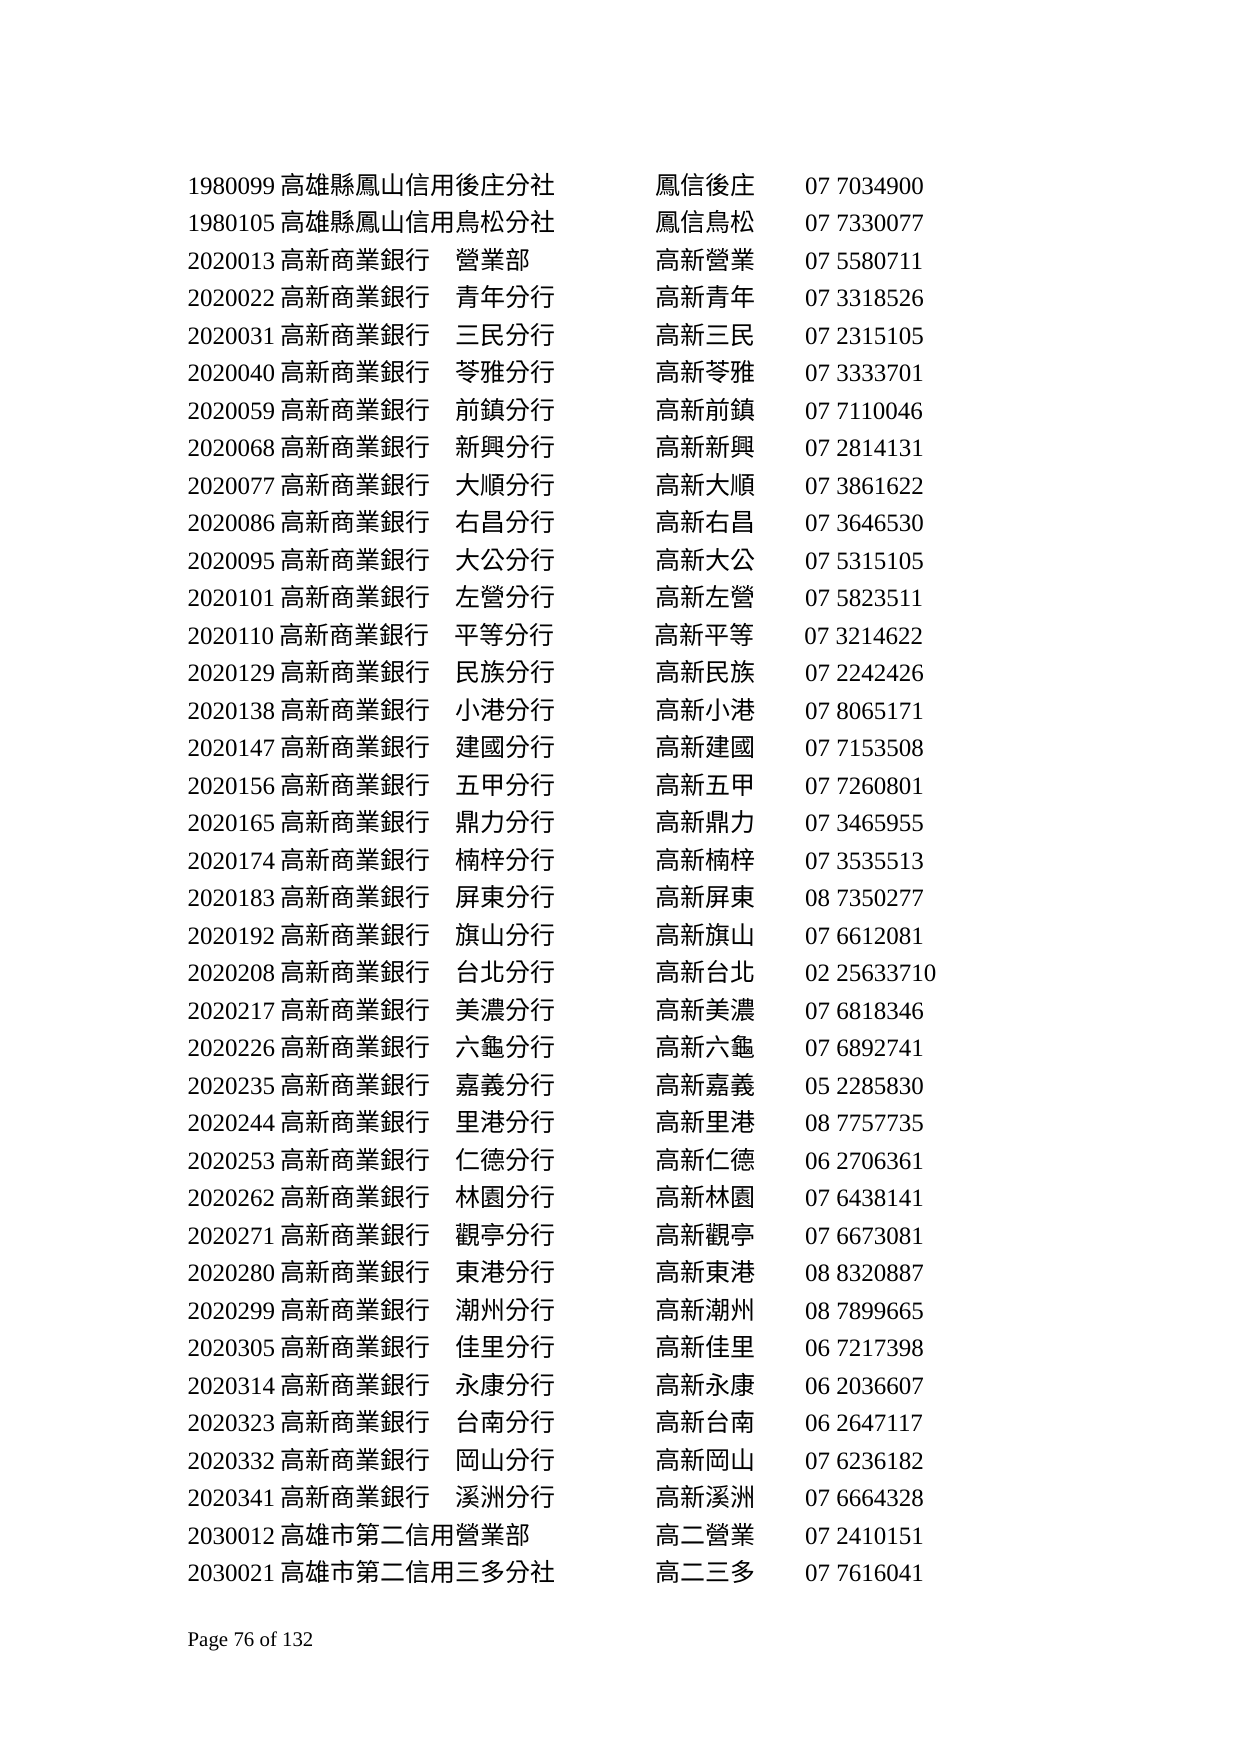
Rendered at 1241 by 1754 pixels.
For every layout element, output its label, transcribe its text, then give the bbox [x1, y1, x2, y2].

text 2020086高新商業銀行 右昌分行 高新右昌 07 3646530 [187, 502, 1053, 539]
text 2020138高新商業銀行 小港分行 高新小港 07 8065171 [187, 689, 1053, 727]
text 2020031高新商業銀行 三民分行 高新三民 07 2315105 [187, 314, 1053, 352]
text 2020059高新商業銀行 前鎮分行 高新前鎮 07 7110046 [187, 389, 1053, 427]
text 2030012高雄市第二信用營業部 高二營業 07 2410151 [187, 1514, 1053, 1552]
text 2020280高新商業銀行 東港分行 高新東港 08 8320887 [187, 1252, 1053, 1289]
text 2020299高新商業銀行 潮州分行 高新潮州 08 7899665 [187, 1289, 1053, 1327]
text 2020174高新商業銀行 楠梓分行 高新楠梓 07 3535513 [187, 839, 1053, 877]
text 2020129高新商業銀行 民族分行 高新民族 07 2242426 [187, 652, 1053, 689]
text 1980099高雄縣鳳山信用後庄分社 鳳信後庄 07 7034900 [187, 164, 1053, 202]
text 2020183高新商業銀行 屏東分行 高新屏東 08 7350277 [187, 877, 1053, 914]
text 2020235高新商業銀行 嘉義分行 高新嘉義 05 2285830 [187, 1064, 1053, 1102]
text 2020332高新商業銀行 岡山分行 高新岡山 07 6236182 [187, 1439, 1053, 1477]
text 2020271高新商業銀行 觀亭分行 高新觀亭 07 6673081 [187, 1214, 1053, 1252]
text 2030021高雄市第二信用三多分社 高二三多 07 7616041 [187, 1552, 1053, 1589]
text 2020147高新商業銀行 建國分行 高新建國 07 7153508 [187, 727, 1053, 764]
text 2020101高新商業銀行 左營分行 高新左營 07 5823511 [187, 577, 1053, 614]
text 2020314高新商業銀行 永康分行 高新永康 06 2036607 [187, 1364, 1053, 1402]
text 2020305高新商業銀行 佳里分行 高新佳里 06 7217398 [187, 1327, 1053, 1364]
text 2020192高新商業銀行 旗山分行 高新旗山 07 6612081 [187, 914, 1053, 952]
text 2020226高新商業銀行 六龜分行 高新六龜 07 6892741 [187, 1027, 1053, 1064]
text 2020068高新商業銀行 新興分行 高新新興 07 2814131 [187, 427, 1053, 464]
text 2020095高新商業銀行 大公分行 高新大公 07 5315105 [187, 539, 1053, 577]
text 2020208高新商業銀行 台北分行 高新台北 02 25633710 [187, 952, 1053, 989]
text 2020253高新商業銀行 仁德分行 高新仁德 06 2706361 [187, 1139, 1053, 1177]
text 2020022高新商業銀行 青年分行 高新青年 07 3318526 [187, 277, 1053, 314]
text 2020077高新商業銀行 大順分行 高新大順 07 3861622 [187, 464, 1053, 502]
text 2020040高新商業銀行 苓雅分行 高新苓雅 07 3333701 [187, 352, 1053, 389]
text 2020244高新商業銀行 里港分行 高新里港 08 7757735 [187, 1102, 1053, 1139]
text 1980105高雄縣鳳山信用鳥松分社 鳳信鳥松 07 7330077 [187, 202, 1053, 239]
text 2020165高新商業銀行 鼎力分行 高新鼎力 07 3465955 [187, 802, 1053, 839]
text 2020217高新商業銀行 美濃分行 高新美濃 07 6818346 [187, 989, 1053, 1027]
text 2020156高新商業銀行 五甲分行 高新五甲 07 7260801 [187, 764, 1053, 802]
text 2020262高新商業銀行 林園分行 高新林園 07 6438141 [187, 1177, 1053, 1214]
text 2020110高新商業銀行 平等分行 高新平等 07 3214622 [187, 614, 1053, 652]
text 2020323高新商業銀行 台南分行 高新台南 06 2647117 [187, 1402, 1053, 1439]
text 2020013高新商業銀行 營業部 高新營業 07 5580711 [187, 239, 1053, 277]
text 2020341高新商業銀行 溪洲分行 高新溪洲 07 6664328 [187, 1477, 1053, 1514]
